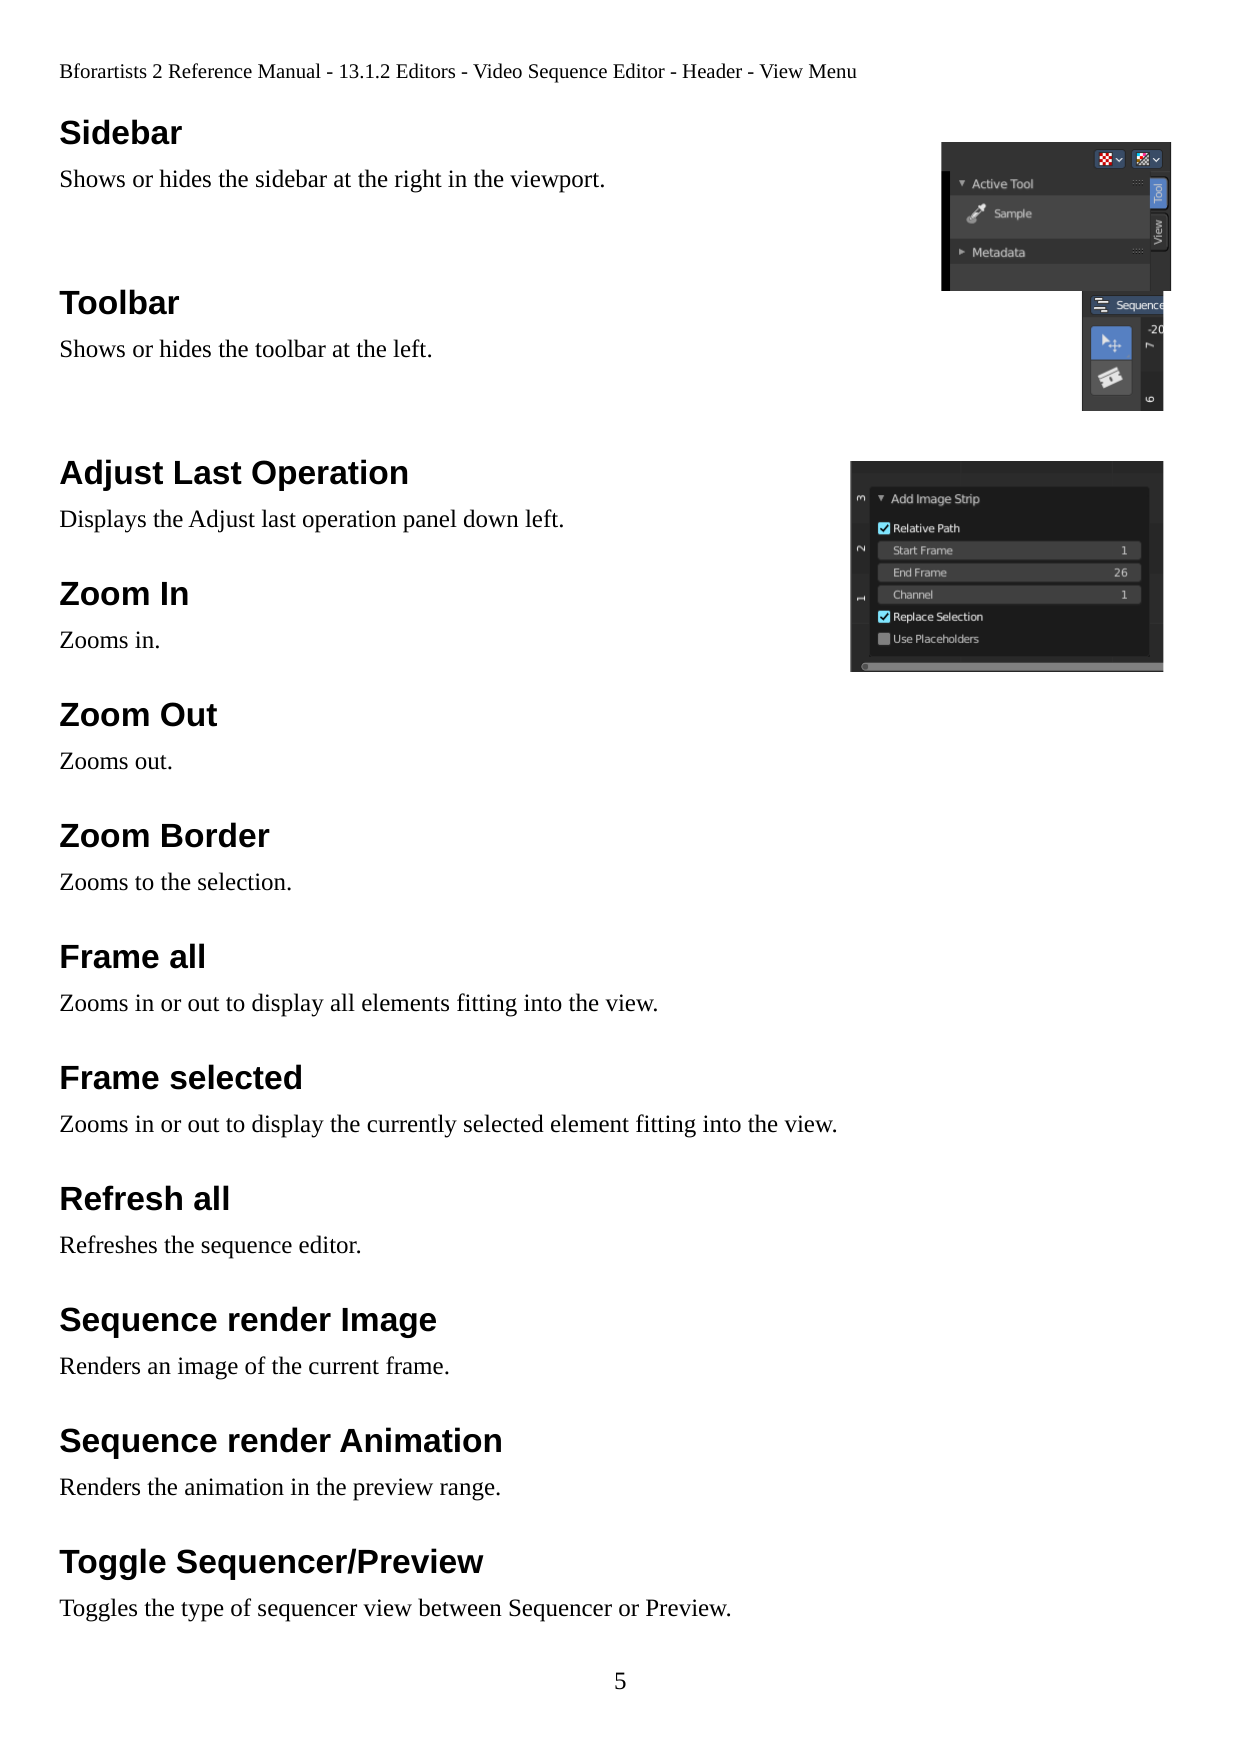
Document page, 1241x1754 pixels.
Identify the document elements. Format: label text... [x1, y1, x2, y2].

text Zooms to the selection. [59, 867, 1181, 896]
subtitle [1164, 283, 1181, 321]
text Zooms in or out to display the currently selected element fitting into the view. [59, 1109, 1181, 1138]
subtitle Sequence render Animation [59, 1421, 1181, 1460]
picture [941, 142, 1172, 411]
text Zooms out. [59, 746, 1181, 775]
text Displays the Adjust last operation panel down left. [59, 504, 850, 533]
picture [850, 461, 1164, 672]
subtitle Adjust Last Operation [59, 453, 1181, 491]
text Zooms in or out to display all elements fitting into the view. [59, 988, 1181, 1017]
text Zooms in. [59, 625, 850, 654]
subtitle Toggle Sequencer/Preview [59, 1542, 1181, 1581]
subtitle Toolbar [59, 283, 1080, 321]
subtitle Frame selected [59, 1058, 1181, 1097]
subtitle Zoom In [59, 574, 850, 612]
text Refreshes the sequence editor. [59, 1230, 1181, 1259]
subtitle [1164, 574, 1181, 612]
subtitle Sequence render Image [59, 1300, 1181, 1339]
text Toggles the type of sequencer view between Sequencer or Preview. [59, 1593, 1181, 1622]
subtitle Refresh all [59, 1179, 1181, 1218]
text Renders an image of the current frame. [59, 1351, 1181, 1380]
subtitle Sidebar [59, 113, 1181, 151]
subtitle Frame all [59, 937, 1181, 976]
subtitle Zoom Border [59, 816, 1181, 854]
text Renders the animation in the preview range. [59, 1472, 1181, 1501]
text Shows or hides the toolbar at the left. [59, 334, 1080, 363]
subtitle Zoom Out [59, 695, 1181, 733]
text Shows or hides the sidebar at the right in the viewport. [59, 164, 941, 192]
text [1164, 625, 1181, 654]
